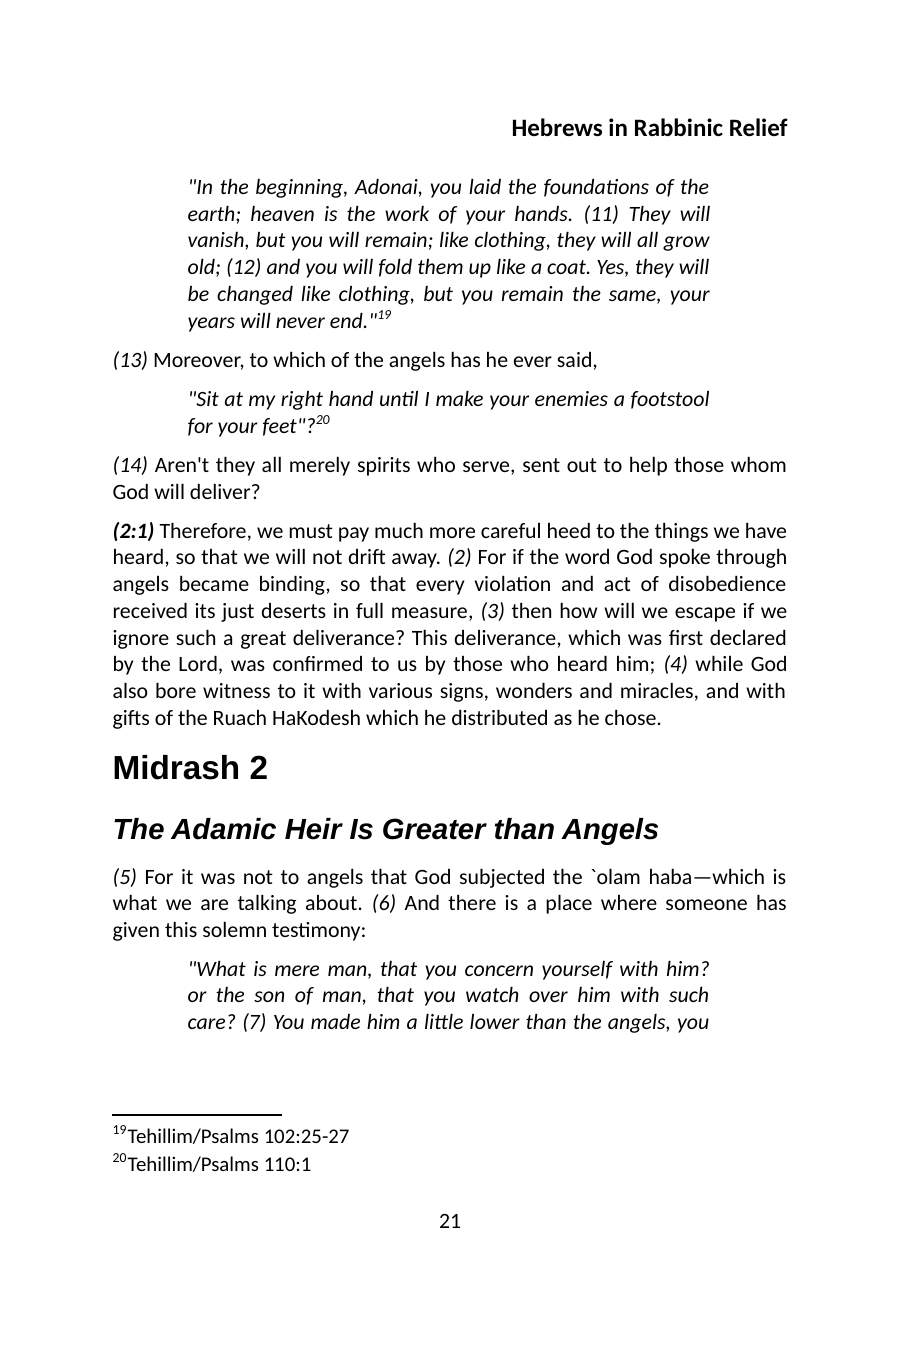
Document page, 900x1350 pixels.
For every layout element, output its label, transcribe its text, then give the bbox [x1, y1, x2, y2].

subtitle Midrash 2 [112, 748, 787, 787]
text (14) Aren't they all merely spirits who serve, sent out to help those whom God will deliver? [112, 452, 787, 505]
text Tehillim/Psalms 102:25-27 [112, 1121, 787, 1149]
subtitle The Adamic Heir Is Greater than Angels [112, 812, 787, 846]
text "What is mere man, that you concern yourself with him? or the son of man, that you watch over him with such care? (7) You made him a little lower than the angels, you [187, 955, 712, 1035]
text "Sit at my right hand until I make your enemies a footstool for your feet"? [187, 385, 712, 440]
text (13) Moreover, to which of the angels has he ever said, [112, 346, 787, 373]
text (5) For it was not to angels that God subjected the `olam haba—which is what we are talking about. (6) And there is a place where someone has given this solemn testimony: [112, 863, 787, 943]
text Tehillim/Psalms 110:1 [112, 1149, 787, 1177]
text "In the beginning, Adonai, you laid the foundations of the earth; heaven is the work of your hands. (11) They will vanish, but you will remain; like clothing, they will all grow old; (12) and you will fold them up like a coat. Yes, they will be changed like clothing, but you remain the same, your years will never end." [187, 173, 712, 334]
text (2:1) Therefore, we must pay much more careful heed to the things we have heard, so that we will not drift away. (2) For if the word God spoke through angels became binding, so that every violation and act of disobedience received its just deserts in full measure, (3) then how will we escape if we ignore such a great deliverance? This deliverance, which was first declared by the Lord, was confirmed to us by those who heard him; (4) while God also bore witness to it with various signs, wonders and miracles, and with gifts of the Ruach HaKodesh which he distributed as he chose. [112, 517, 787, 730]
